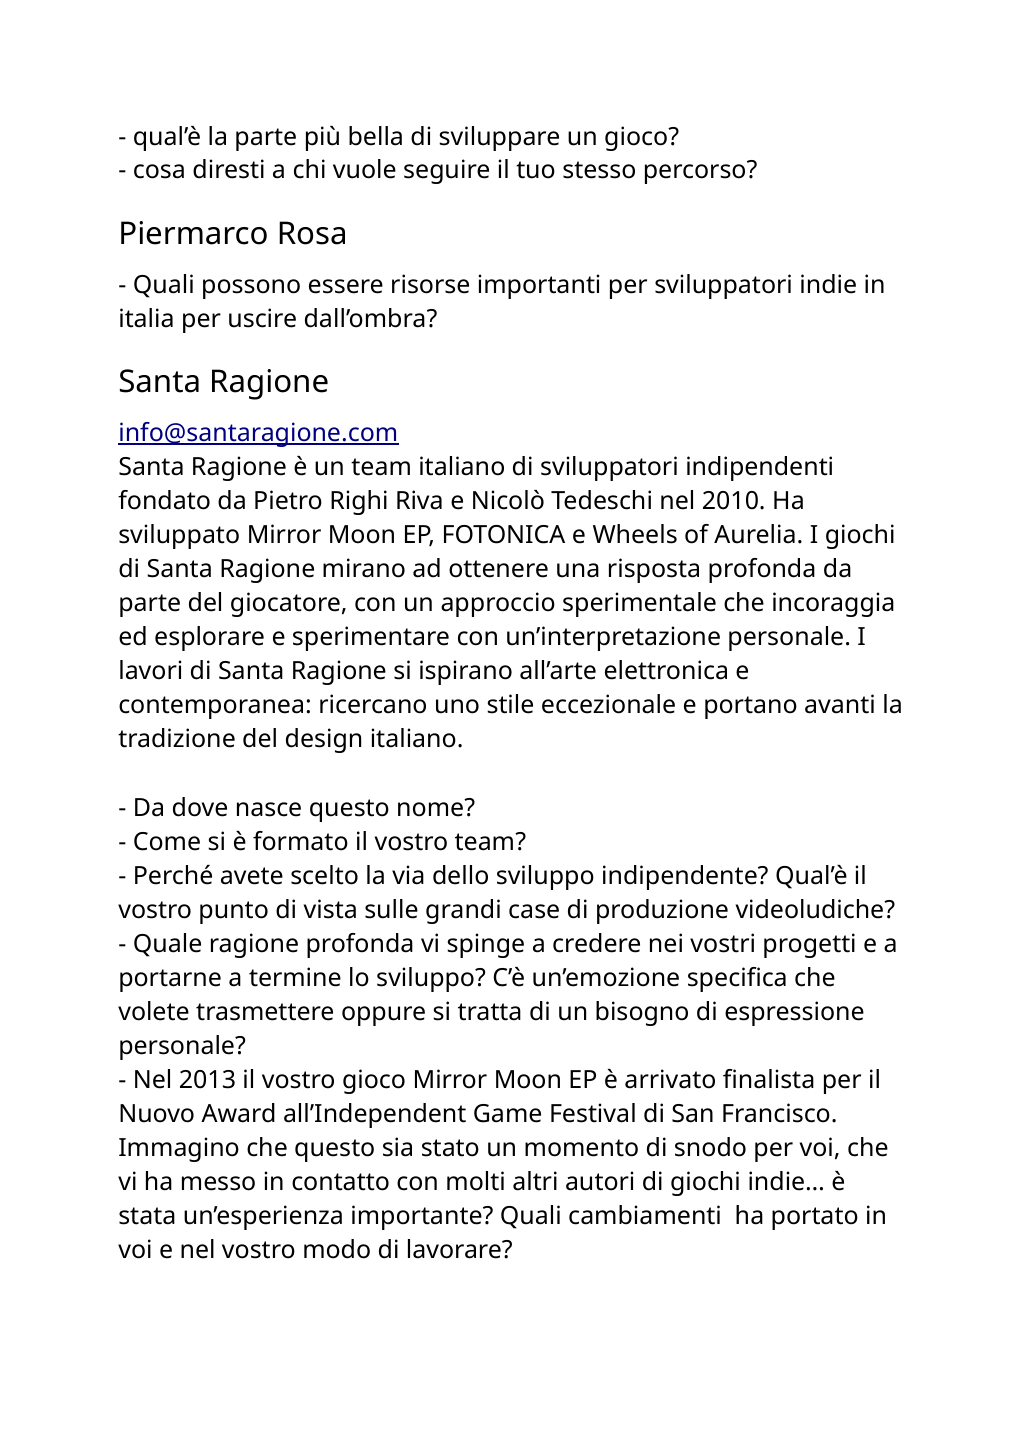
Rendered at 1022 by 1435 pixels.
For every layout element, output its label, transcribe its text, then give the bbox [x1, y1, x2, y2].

text - Da dove nasce questo nome? [118, 789, 903, 823]
text Santa Ragione è un team italiano di sviluppatori indipendenti fondato da Pietro Righi Riva e Nicolò Tedeschi nel 2010. Ha sviluppato Mirror Moon EP, FOTONICA e Wheels of Aurelia. I giochi di Santa Ragione mirano ad ottenere una risposta profonda da parte del giocatore, con un approccio sperimentale che incoraggia ed esplorare e sperimentare con un’interpretazione personale. I lavori di Santa Ragione si ispirano all’arte elettronica e contemporanea: ricercano uno stile eccezionale e portano avanti la tradizione del design italiano. [118, 449, 903, 755]
text info@santaragione.com [118, 414, 903, 449]
text - Quali possono essere risorse importanti per sviluppatori indie in italia per uscire dall’ombra? [118, 266, 903, 334]
subtitle Piermarco Rosa [118, 211, 903, 254]
text - Quale ragione profonda vi spinge a credere nei vostri progetti e a portarne a termine lo sviluppo? C’è un’emozione specifica che volete trasmettere oppure si tratta di un bisogno di espressione personale? [118, 926, 903, 1062]
text - Nel 2013 il vostro gioco Mirror Moon EP è arrivato finalista per il Nuovo Award all’Independent Game Festival di San Francisco. Immagino che questo sia stato un momento di snodo per voi, che vi ha messo in contatto con molti altri autori di giochi indie… è stata un’esperienza importante? Quali cambiamenti ha portato in voi e nel vostro modo di lavorare? [118, 1062, 903, 1266]
subtitle Santa Ragione [118, 359, 903, 402]
text - cosa diresti a chi vuole seguire il tuo stesso percorso? [118, 152, 903, 186]
text - qual’è la parte più bella di sviluppare un gioco? [118, 118, 903, 152]
text - Perché avete scelto la via dello sviluppo indipendente? Qual’è il vostro punto di vista sulle grandi case di produzione videoludiche? [118, 857, 903, 926]
text - Come si è formato il vostro team? [118, 823, 903, 857]
